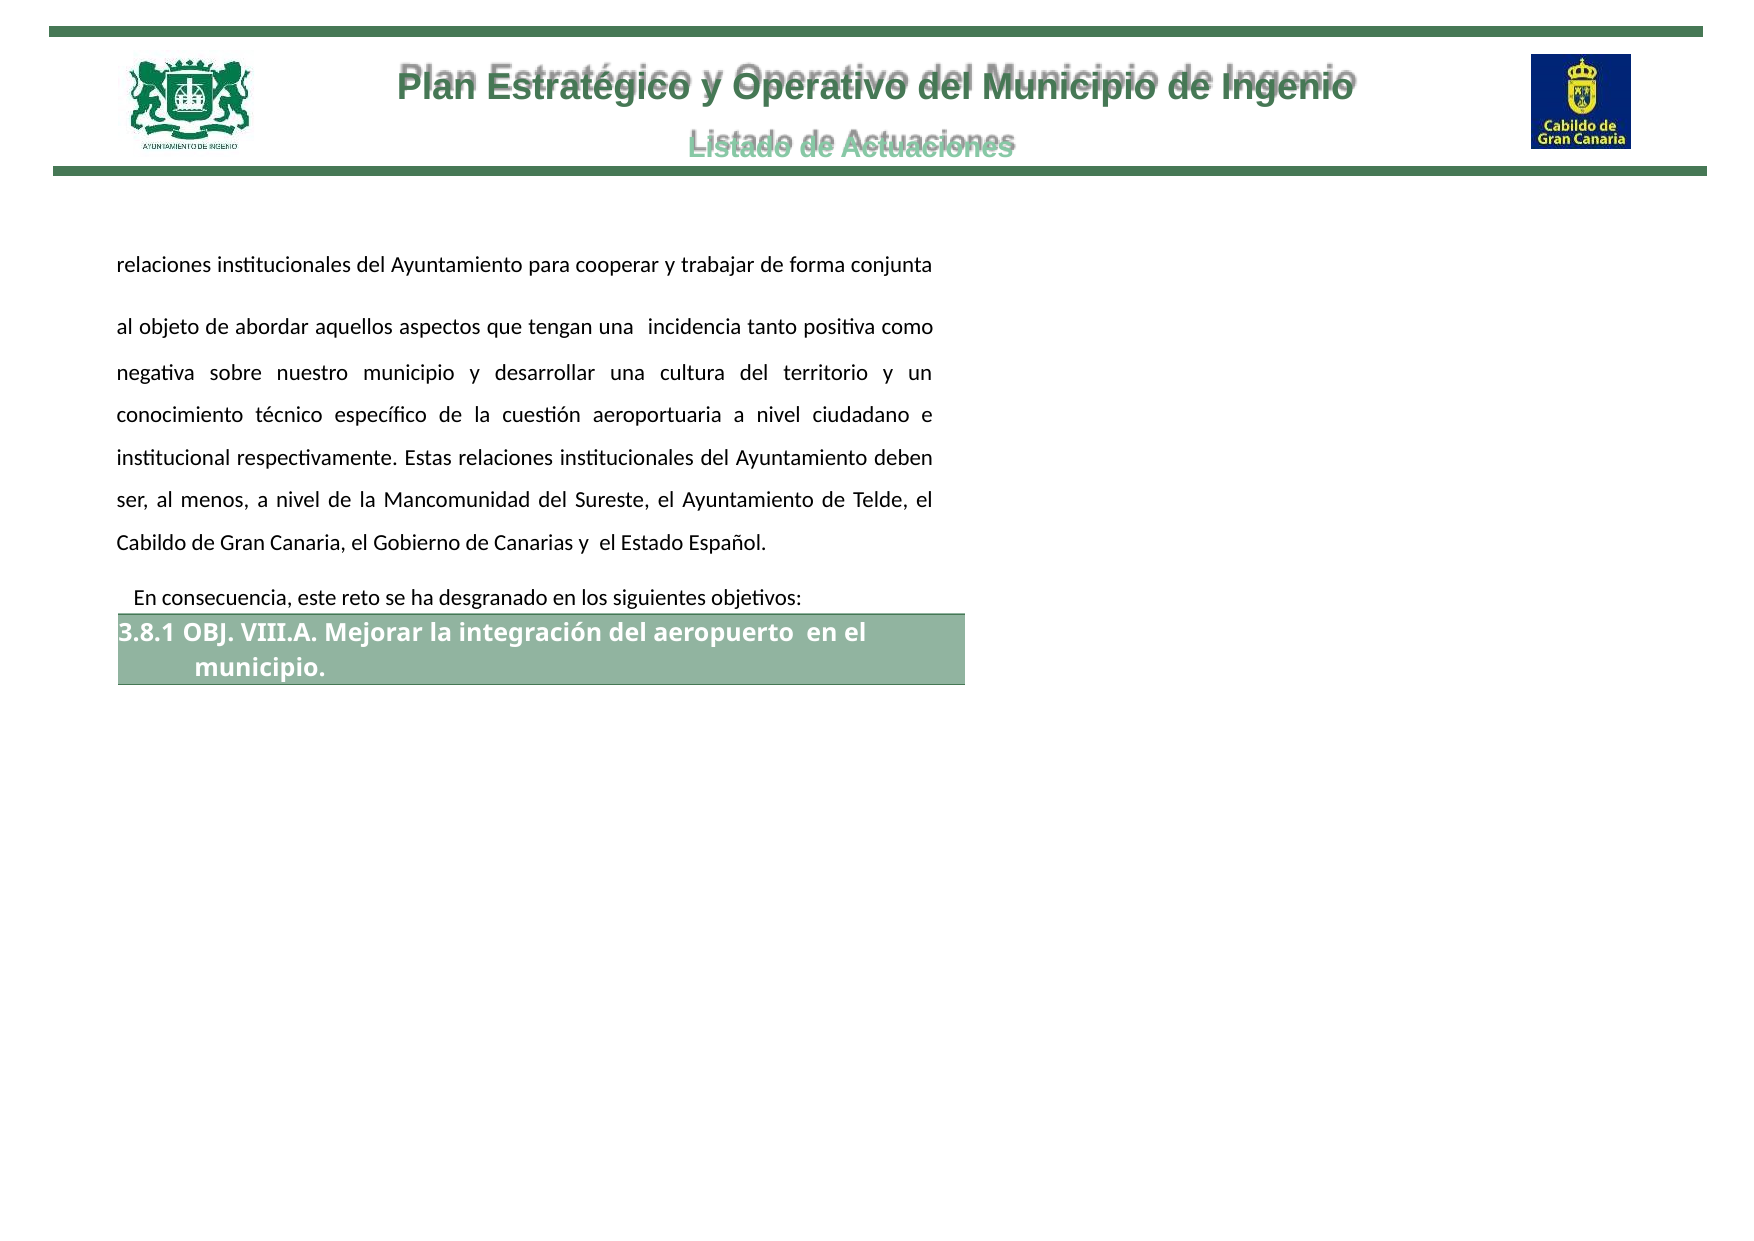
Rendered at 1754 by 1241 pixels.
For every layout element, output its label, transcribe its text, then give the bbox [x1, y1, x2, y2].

text relaciones institucionales del Ayuntamiento para cooperar y trabajar de forma conjunta al objeto de abordar aquellos aspectos que tengan una incidencia tanto positiva como negativa sobre nuestro municipio y desarrollar una cultura del territorio y un conocimiento técnico específico de la cuestión aeroportuaria a nivel ciudadano e institucional respectivamente. Estas relaciones institucionales del Ayuntamiento deben ser, al menos, a nivel de la Mancomunidad del Sureste, el Ayuntamiento de Telde, el Cabildo de Gran Canaria, el Gobierno de Canarias y el Estado Español. [116, 207, 934, 556]
text En consecuencia, este reto se ha desgranado en los siguientes objetivos: [133, 583, 1569, 611]
text 3.8.1 OBJ. VIII.A. Mejorar la integración del aeropuerto en el municipio. [118, 615, 965, 684]
